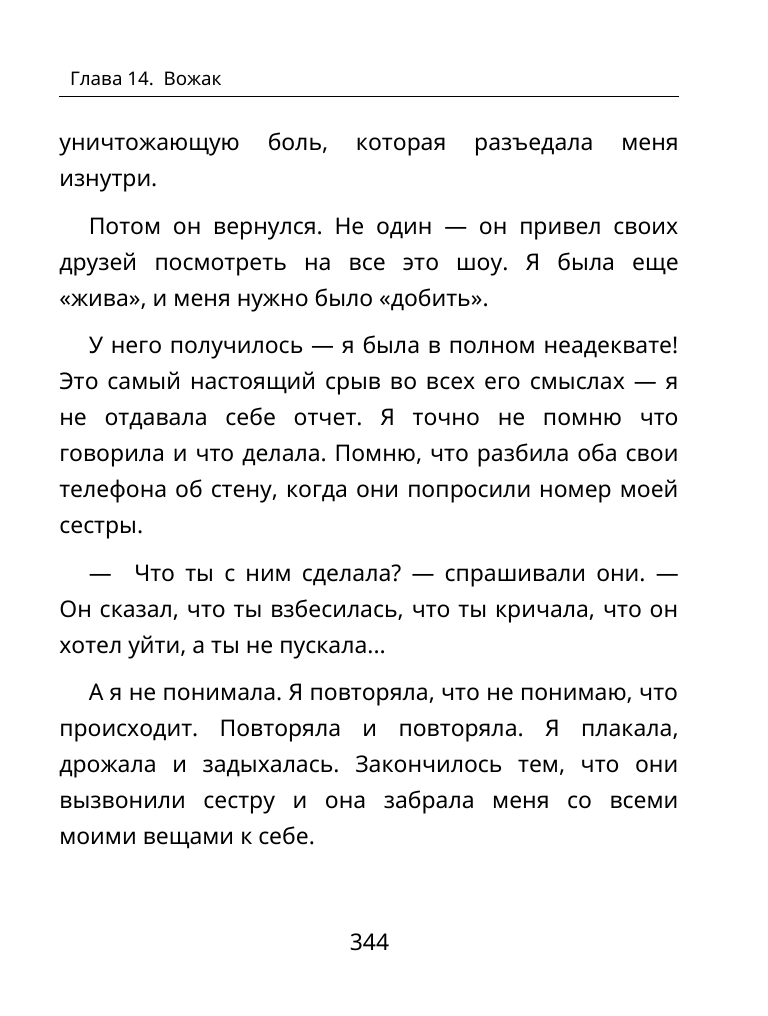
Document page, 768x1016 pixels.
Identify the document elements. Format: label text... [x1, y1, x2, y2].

text У него получилось — я была в полном неадеквате! Это самый настоящий срыв во всех его смыслах — я не отдавала себе отчет. Я точно не помню что говорила и что делала. Помню, что разбила оба свои телефона об стену, когда они попросили номер моей сестры. [59, 329, 679, 540]
text уничтожающую боль, которая разъедала меня изнутри. [59, 126, 679, 193]
list Что ты с ним сделала? — спрашивали они. — Он сказал, что ты взбесилась, что ты кричала, что он хотел уйти, а ты не пускала... [59, 557, 679, 660]
text Потом он вернулся. Не один — он привел своих друзей посмотреть на все это шоу. Я была еще «жива», и меня нужно было «добить». [59, 210, 679, 313]
text А я не понимала. Я повторяла, что не понимаю, что происходит. Повторяла и повторяла. Я плакала, дрожала и задыхалась. Закончилось тем, что они вызвонили сестру и она забрала меня со всеми моими вещами к себе. [59, 676, 679, 851]
